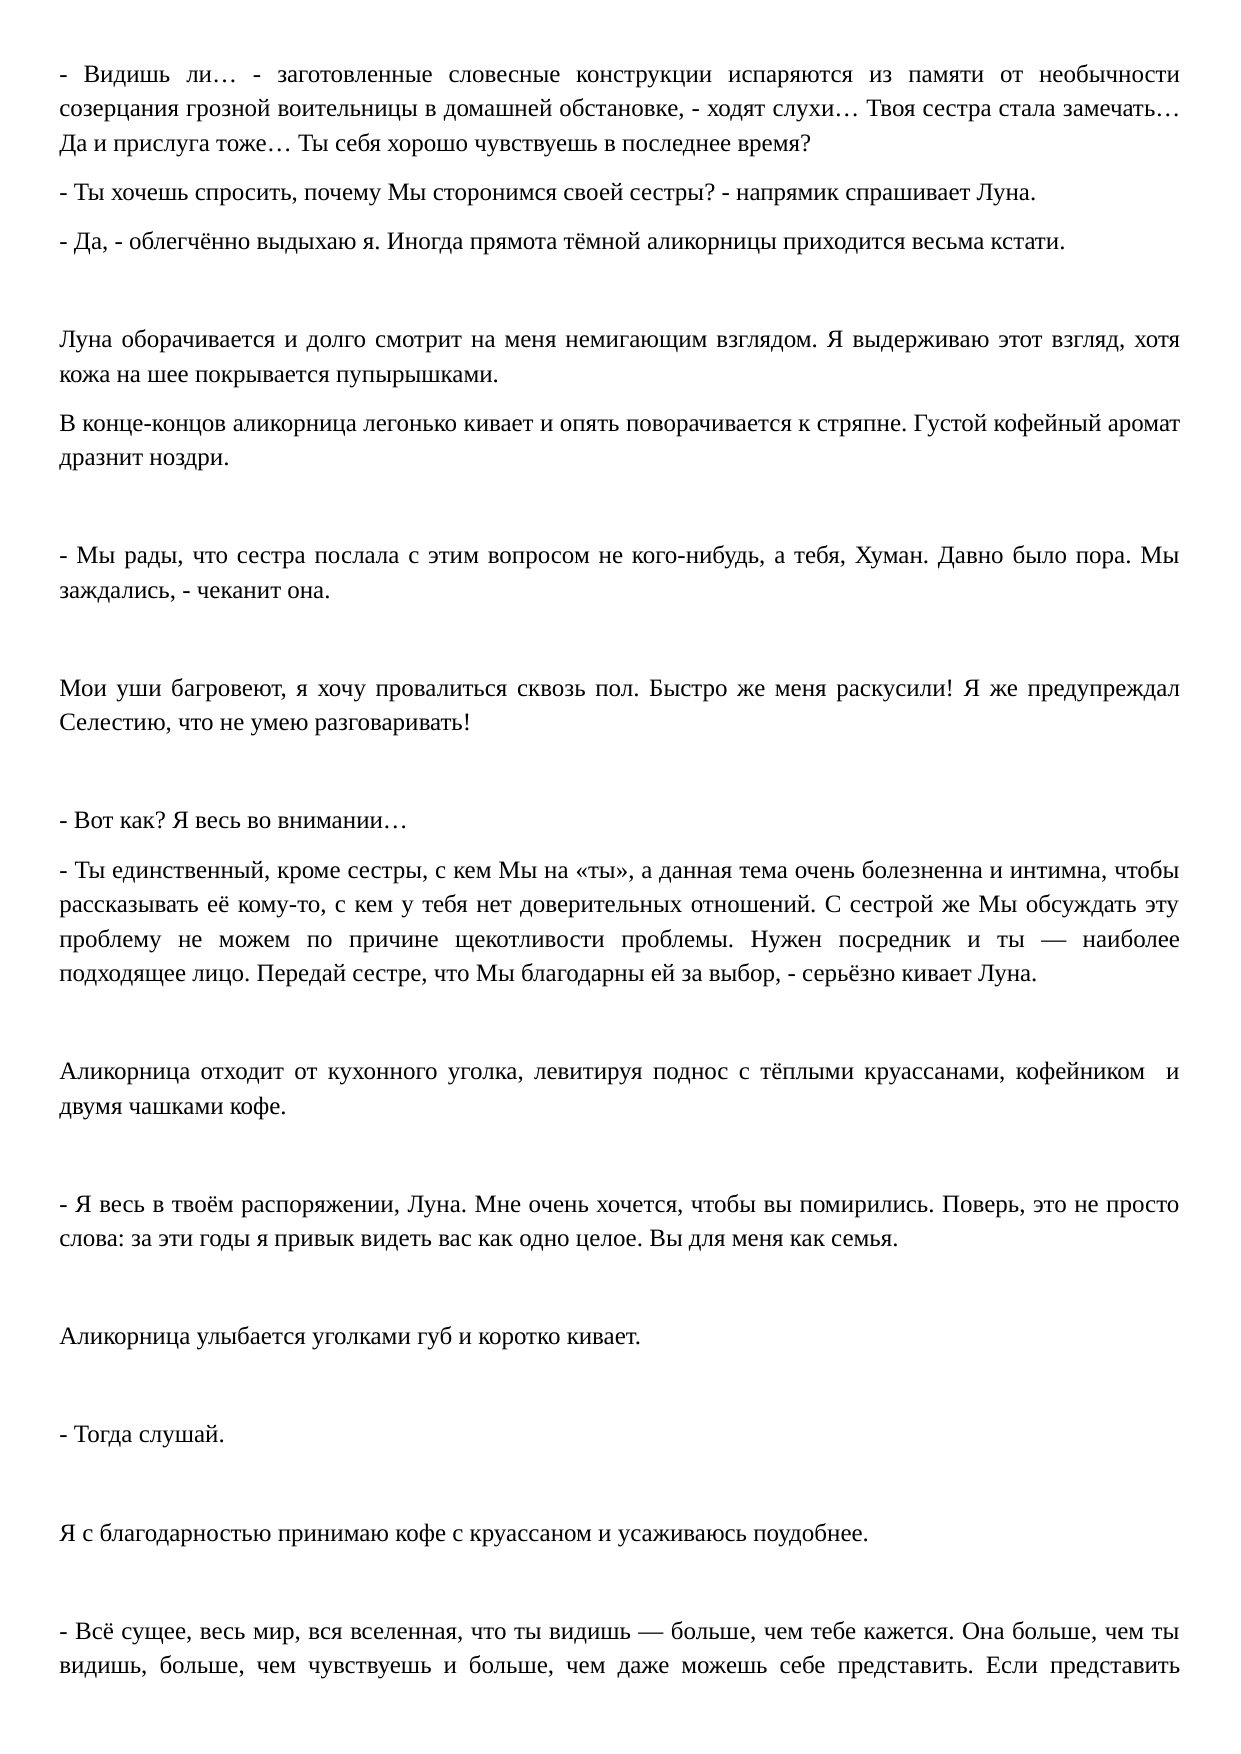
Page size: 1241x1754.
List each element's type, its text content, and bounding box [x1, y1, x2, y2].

text - Ты хочешь спросить, почему Мы сторонимся своей сестры? - напрямик спрашивает Луна. [59, 177, 1181, 206]
text - Я весь в твоём распоряжении, Луна. Мне очень хочется, чтобы вы помирились. Поверь, это не просто слова: за эти годы я привык видеть вас как одно целое. Вы для меня как семья. [59, 1189, 1181, 1252]
text Мои уши багровеют, я хочу провалиться сквозь пол. Быстро же меня раскусили! Я же предупреждал Селестию, что не умею разговаривать! [59, 673, 1181, 736]
text - Вот как? Я весь во внимании… [59, 806, 1181, 834]
text Аликорница улыбается уголками губ и коротко кивает. [59, 1321, 1181, 1350]
text - Ты единственный, кроме сестры, с кем Мы на «ты», а данная тема очень болезненна и интимна, чтобы рассказывать её кому-то, с кем у тебя нет доверительных отношений. С сестрой же Мы обсуждать эту проблему не можем по причине щекотливости проблемы. Нужен посредник и ты — наиболее подходящее лицо. Передай сестре, что Мы благодарны ей за выбор, - серьёзно кивает Луна. [59, 855, 1181, 987]
text - Тогда слушай. [59, 1419, 1181, 1448]
text - Мы рады, что сестра послала с этим вопросом не кого-нибудь, а тебя, Хуман. Давно было пора. Мы заждались, - чеканит она. [59, 540, 1181, 604]
text Аликорница отходит от кухонного уголка, левитируя поднос с тёплыми круассанами, кофейником и двумя чашками кофе. [59, 1056, 1181, 1119]
text - Всё сущее, весь мир, вся вселенная, что ты видишь — больше, чем тебе кажется. Она больше, чем ты видишь, больше, чем чувствуешь и больше, чем даже можешь себе представить. Если представить [59, 1616, 1181, 1679]
text В конце-концов аликорница легонько кивает и опять поворачивается к стряпне. Густой кофейный аромат дразнит ноздри. [59, 408, 1181, 471]
text - Видишь ли… - заготовленные словесные конструкции испаряются из памяти от необычности созерцания грозной воительницы в домашней обстановке, - ходят слухи… Твоя сестра стала замечать… Да и прислуга тоже… Ты себя хорошо чувствуешь в последнее время? [59, 59, 1181, 157]
text Я с благодарностью принимаю кофе с круассаном и усаживаюсь поудобнее. [59, 1518, 1181, 1546]
text - Да, - облегчённо выдыхаю я. Иногда прямота тёмной аликорницы приходится весьма кстати. [59, 226, 1181, 255]
text Луна оборачивается и долго смотрит на меня немигающим взглядом. Я выдерживаю этот взгляд, хотя кожа на шее покрывается пупырышками. [59, 324, 1181, 387]
